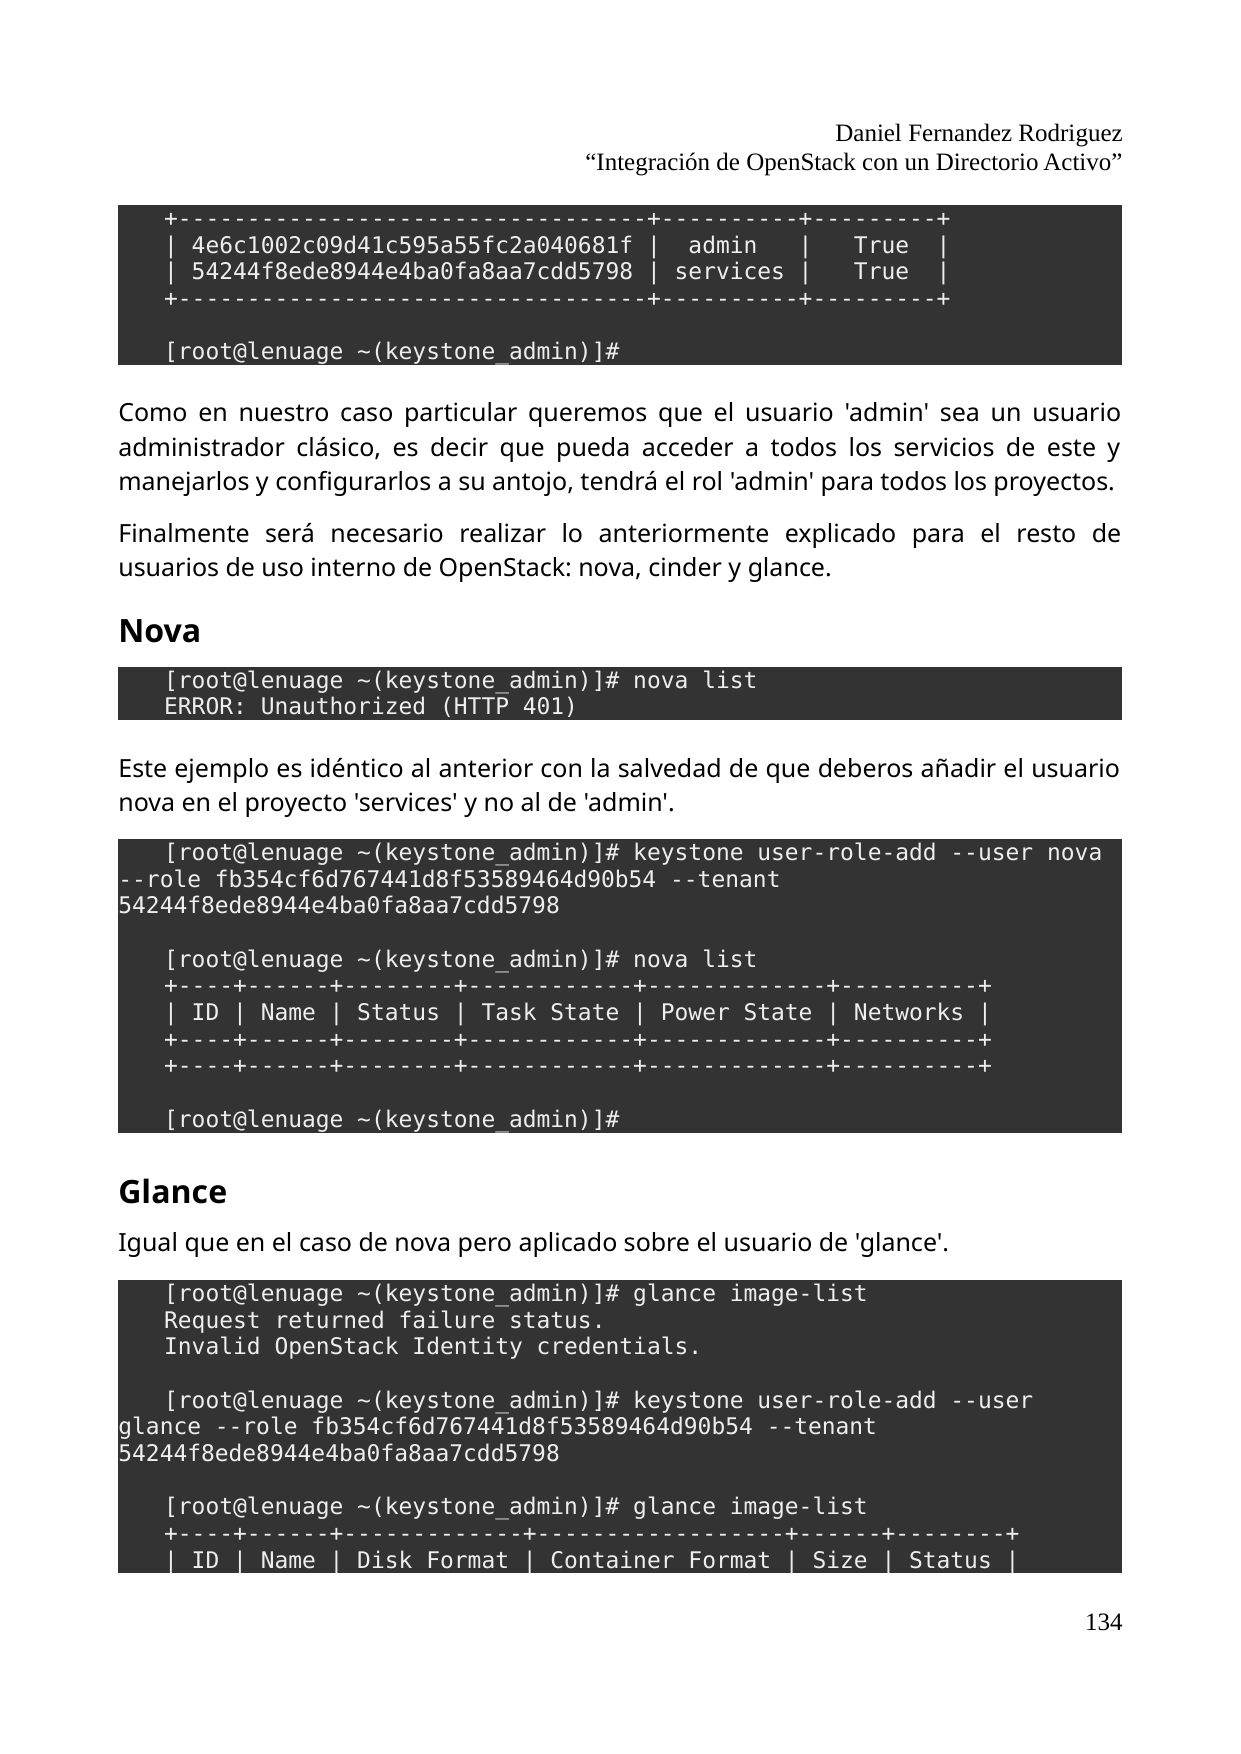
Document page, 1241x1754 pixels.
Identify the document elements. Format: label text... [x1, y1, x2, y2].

text Invalid OpenStack Identity credentials. [118, 1333, 1122, 1360]
text Como en nuestro caso particular queremos que el usuario 'admin' sea un usuario administrador clásico, es decir que pueda acceder a todos los servicios de este y manejarlos y configurarlos a su antojo, tendrá el rol 'admin' para todos los proyectos. [118, 395, 1122, 497]
text Igual que en el caso de nova pero aplicado sobre el usuario de 'glance'. [118, 1225, 1122, 1259]
text +----+------+-------------+------------------+------+--------+ [118, 1520, 1122, 1547]
text Request returned failure status. [118, 1307, 1122, 1333]
text [root@lenuage ~(keystone_admin)]# [118, 338, 1122, 365]
text [root@lenuage ~(keystone_admin)]# keystone user-role-add --user nova --role fb354cf6d767441d8f53589464d90b54 --tenant 54244f8ede8944e4ba0fa8aa7cdd5798 [118, 839, 1122, 919]
text | ID | Name | Status | Task State | Power State | Networks | [118, 999, 1122, 1026]
text [root@lenuage ~(keystone_admin)]# glance image-list [118, 1493, 1122, 1520]
text [root@lenuage ~(keystone_admin)]# keystone user-role-add --user glance --role fb354cf6d767441d8f53589464d90b54 --tenant 54244f8ede8944e4ba0fa8aa7cdd5798 [118, 1387, 1122, 1467]
text | 4e6c1002c09d41c595a55fc2a040681f | admin | True | [118, 232, 1122, 258]
text | 54244f8ede8944e4ba0fa8aa7cdd5798 | services | True | [118, 258, 1122, 285]
text [root@lenuage ~(keystone_admin)]# [118, 1106, 1122, 1133]
subtitle Nova [118, 608, 1122, 652]
text [root@lenuage ~(keystone_admin)]# nova list [118, 946, 1122, 973]
text Este ejemplo es idéntico al anterior con la salvedad de que deberos añadir el usuario nova en el proyecto 'services' y no al de 'admin'. [118, 750, 1122, 818]
text [root@lenuage ~(keystone_admin)]# glance image-list [118, 1280, 1122, 1307]
text ERROR: Unauthorized (HTTP 401) [118, 693, 1122, 720]
text [root@lenuage ~(keystone_admin)]# nova list [118, 667, 1122, 693]
subtitle Glance [118, 1169, 1122, 1213]
text +----+------+--------+------------+-------------+----------+ [118, 1026, 1122, 1053]
text | ID | Name | Disk Format | Container Format | Size | Status | [118, 1547, 1122, 1573]
text +----+------+--------+------------+-------------+----------+ [118, 973, 1122, 999]
text +----+------+--------+------------+-------------+----------+ [118, 1053, 1122, 1079]
text +----------------------------------+----------+---------+ [118, 285, 1122, 312]
text Finalmente será necesario realizar lo anteriormente explicado para el resto de usuarios de uso interno de OpenStack: nova, cinder y glance. [118, 515, 1122, 583]
text +----------------------------------+----------+---------+ [118, 205, 1122, 232]
